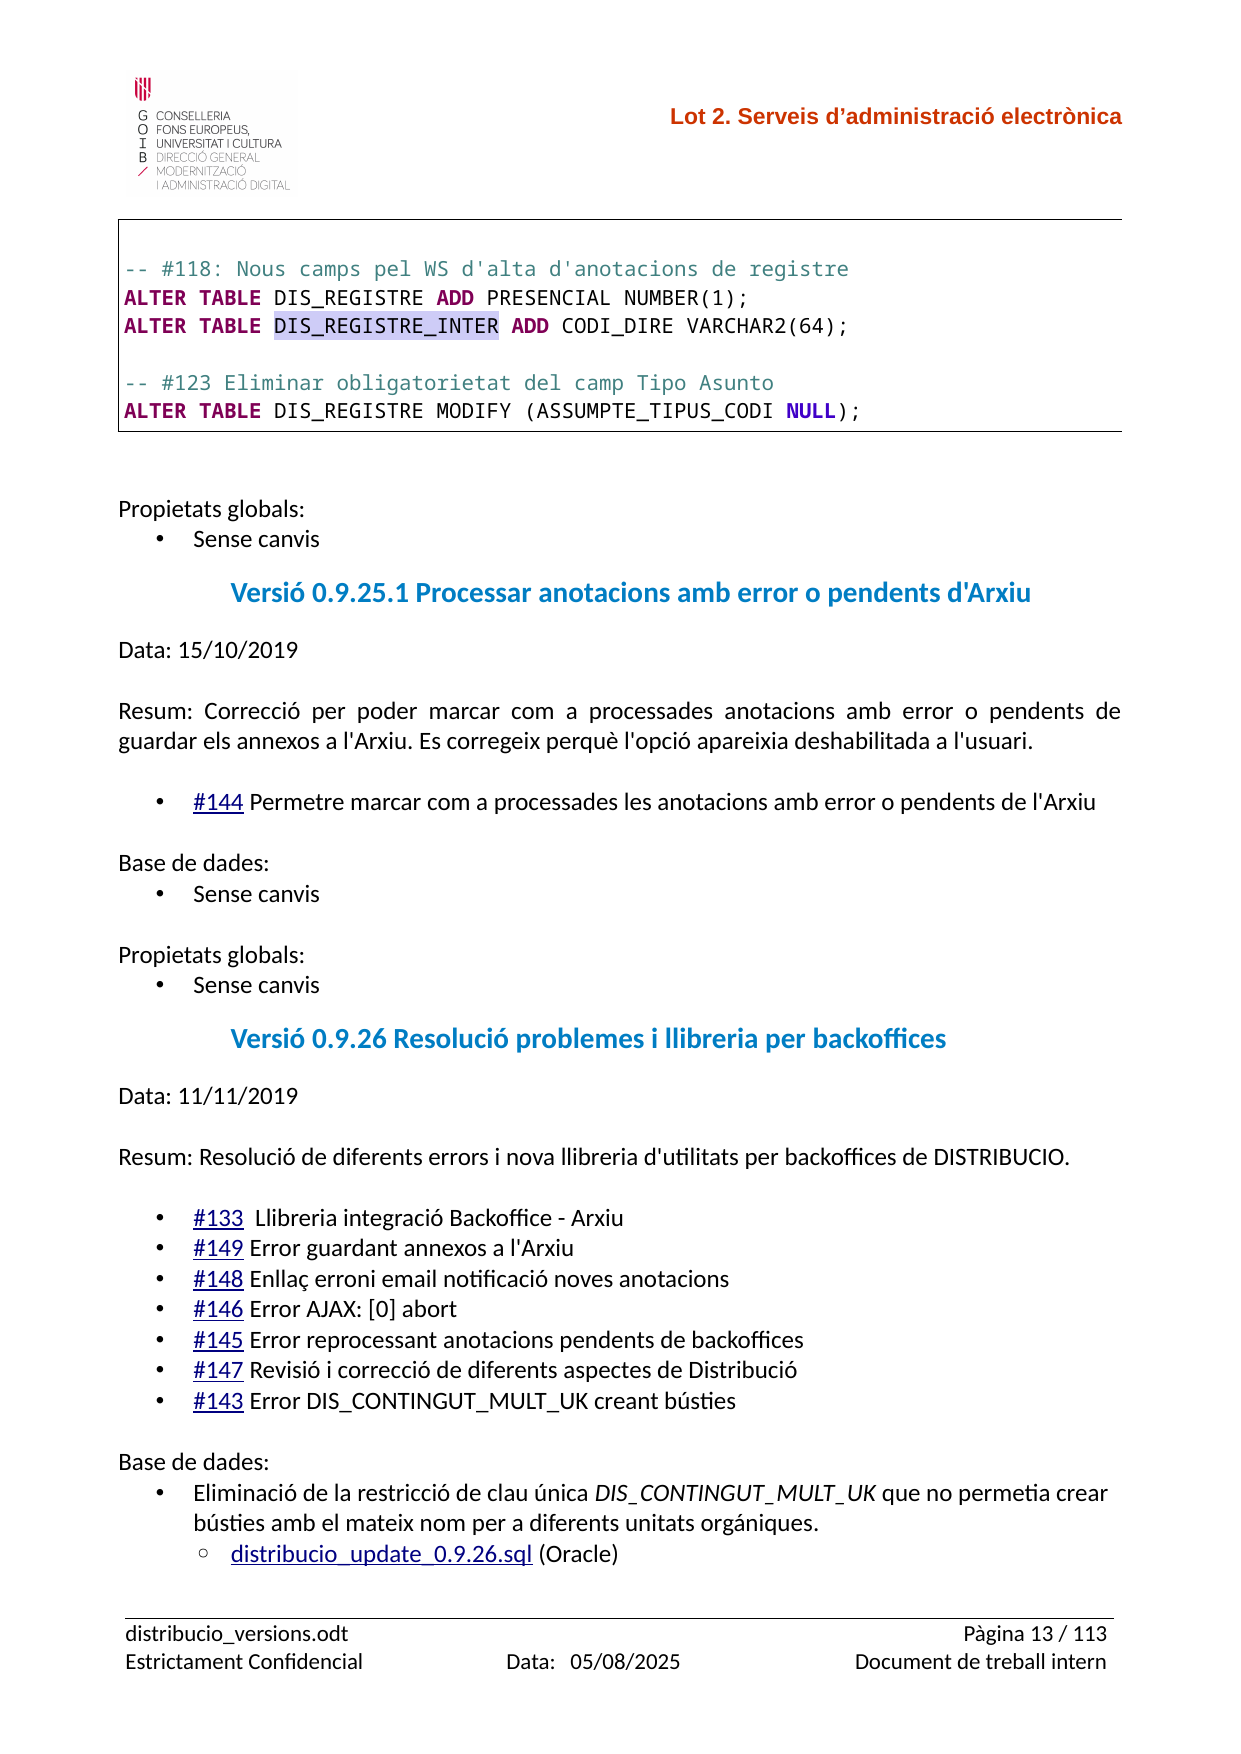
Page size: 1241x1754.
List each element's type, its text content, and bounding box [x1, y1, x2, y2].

list #149 Error guardant annexos a l'Arxiu [156, 1232, 1122, 1263]
subtitle Versió 0.9.25.1 Processar anotacions amb error o pendents d'Arxiu [153, 574, 1122, 610]
list #143 Error DIS_CONTINGUT_MULT_UK creant bústies [156, 1385, 1122, 1416]
list #146 Error AJAX: [0] abort [156, 1293, 1122, 1324]
text Base de dades: [118, 1446, 1122, 1477]
list distribucio_update_0.9.26.sql (Oracle) [193, 1538, 1122, 1568]
text Data: 11/11/2019 [118, 1080, 1122, 1110]
list #144 Permetre marcar com a processades les anotacions amb error o pendents de l'Arxiu [156, 786, 1122, 817]
text Data: 15/10/2019 [118, 634, 1122, 664]
list Sense canvis [156, 969, 1122, 1000]
picture [126, 70, 299, 197]
table_header -- #118: Nous camps pel WS d'alta d'anotacions de registre ALTER TABLE DIS_REGISTRE ADD PRESENCIAL NUMBER(1); ALTER TABLE DIS_REGISTRE_INTER ADD CODI_DIRE VARCHAR2(64); -- #123 Eliminar obligatorietat del camp Tipo Asunto ALTER TABLE DIS_REGISTRE MODIFY (ASSUMPTE_TIPUS_CODI NULL); [119, 220, 1122, 431]
text Propietats globals: [118, 939, 1122, 969]
list Eliminació de la restricció de clau única DIS_CONTINGUT_MULT_UK que no permetia crear bústies amb el mateix nom per a diferents unitats orgániques. [156, 1477, 1122, 1538]
text Resum: Resolució de diferents errors i nova llibreria d'utilitats per backoffices de DISTRIBUCIO. [118, 1141, 1122, 1171]
list #148 Enllaç erroni email notificació noves anotacions [156, 1263, 1122, 1293]
text Propietats globals: [118, 493, 1122, 523]
subtitle Versió 0.9.26 Resolució problemes i llibreria per backoffices [153, 1021, 1122, 1056]
list Sense canvis [156, 523, 1122, 554]
list #145 Error reprocessant anotacions pendents de backoffices [156, 1324, 1122, 1354]
list #133 Llibreria integració Backoffice - Arxiu [156, 1202, 1122, 1232]
text Base de dades: [118, 847, 1122, 878]
list Sense canvis [156, 878, 1122, 908]
list #147 Revisió i correcció de diferents aspectes de Distribució [156, 1354, 1122, 1385]
text Resum: Correcció per poder marcar com a processades anotacions amb error o pendents de guardar els annexos a l'Arxiu. Es corregeix perquè l'opció apareixia deshabilitada a l'usuari. [118, 695, 1122, 756]
